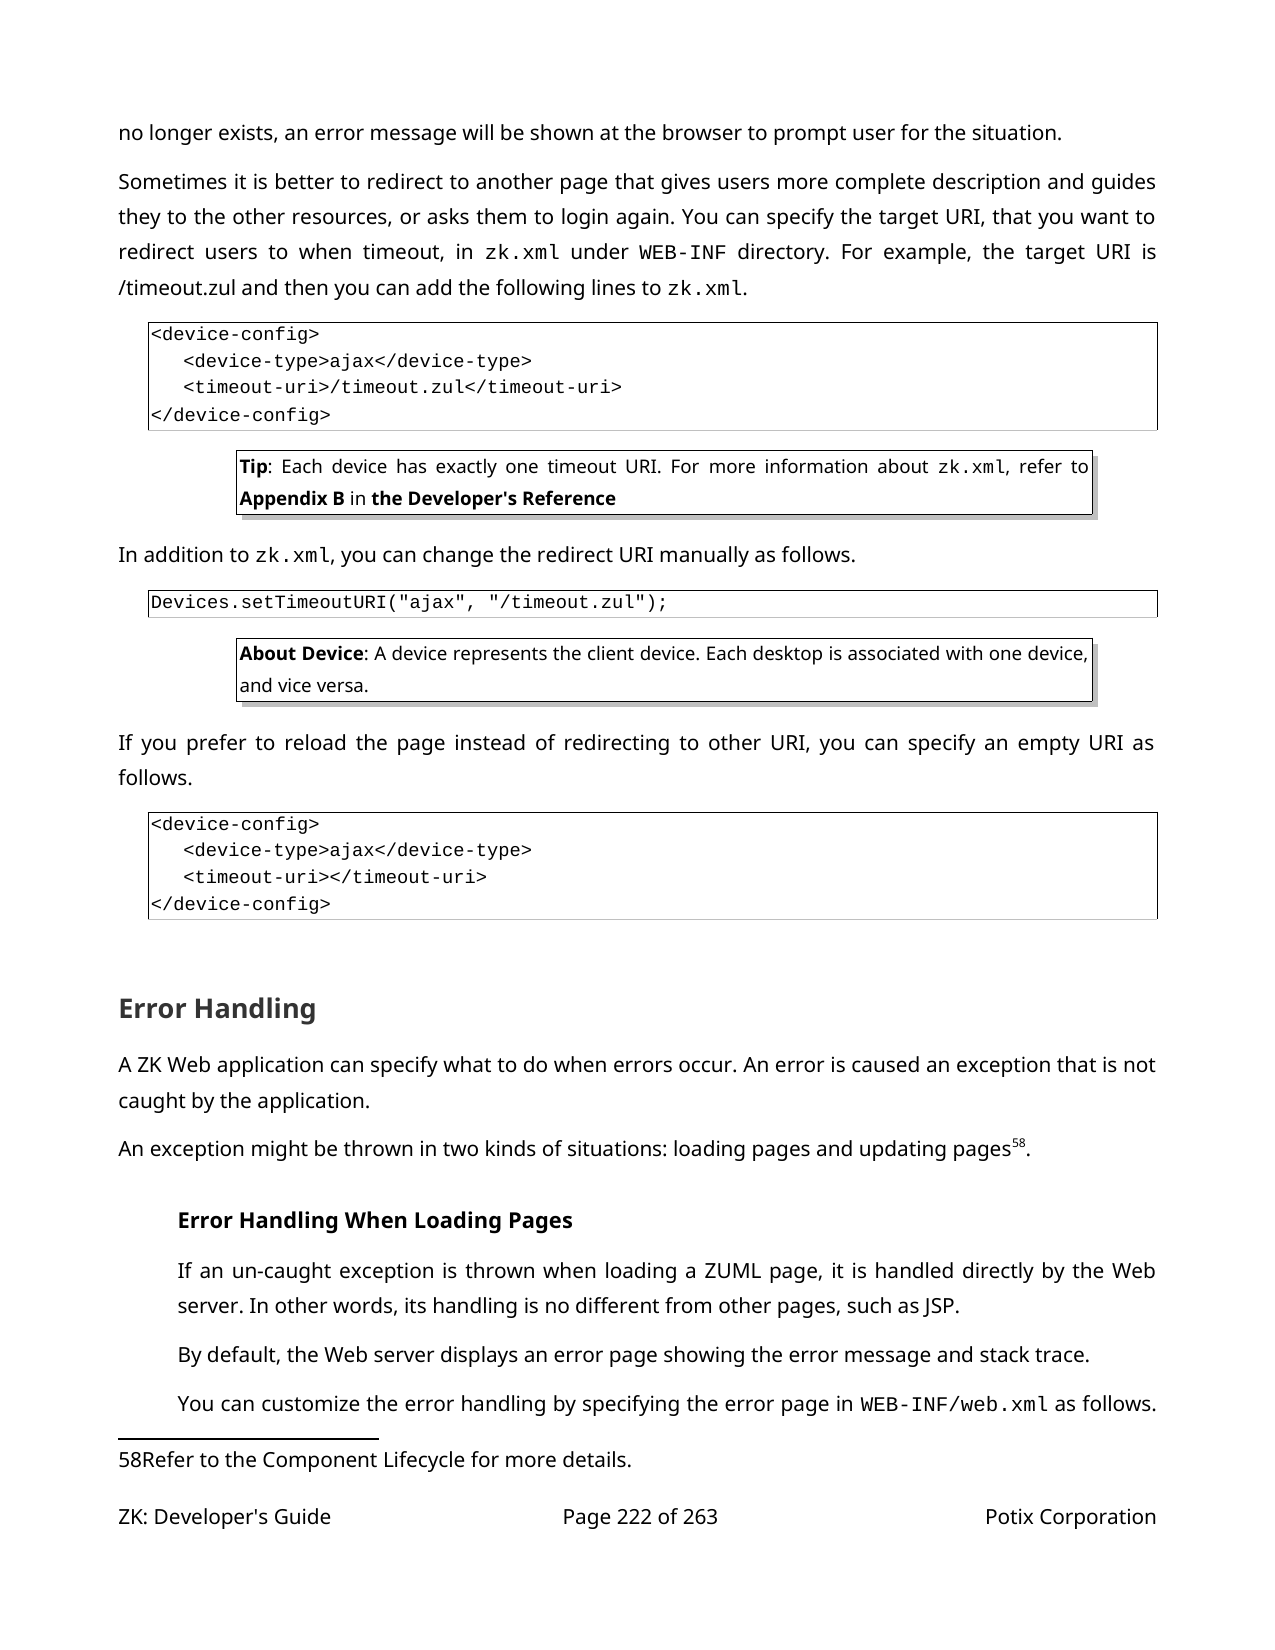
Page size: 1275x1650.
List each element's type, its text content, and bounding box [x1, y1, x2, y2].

text In addition to zk.xml, you can change the redirect URI manually as follows. [118, 541, 1157, 569]
text By default, the Web server displays an error page showing the error message and stack trace. [177, 1340, 1157, 1368]
text Devices.setTimeoutURI("ajax", "/timeout.zul"); [149, 591, 1157, 617]
text You can customize the error handling by specifying the error page in WEB-INF/web.xml as follows. [177, 1389, 1157, 1417]
text If you prefer to reload the page instead of redirecting to other URI, you can specify an empty URI as follows. [118, 728, 1157, 791]
text no longer exists, an error message will be shown at the browser to prompt user for the situation. [118, 118, 1157, 146]
text <device-config> <device-type>ajax</device-type> <timeout-uri></timeout-uri> [149, 813, 1157, 889]
text </device-config> [149, 402, 1157, 430]
text Sometimes it is better to redirect to another page that gives users more complete description and guides they to the other resources, or asks them to login again. You can specify the target URI, that you want to redirect users to when timeout, in zk.xml under WEB-INF directory. For example, the target URI is /timeout.zul and then you can add the following lines to zk.xml. [118, 167, 1157, 301]
text An exception might be thrown in two kinds of situations: loading pages and updating pages. [118, 1134, 1157, 1163]
subtitle Error Handling When Loading Pages [177, 1205, 1157, 1235]
text <device-config> <device-type>ajax</device-type> <timeout-uri>/timeout.zul</timeout-uri> [149, 323, 1157, 399]
subtitle Error Handling [118, 990, 1157, 1027]
text </device-config> [149, 892, 1157, 919]
text A ZK Web application can specify what to do when errors occur. An error is caused an exception that is not caught by the application. [118, 1051, 1157, 1114]
text Tip: Each device has exactly one timeout URI. For more information about zk.xml, refer to Appendix B in the Developer's Reference [237, 451, 1092, 514]
text If an un-caught exception is thrown when loading a ZUML page, it is handled directly by the Web server. In other words, its handling is no different from other pages, such as JSP. [177, 1256, 1157, 1319]
text Refer to the Component Lifecycle for more details. [118, 1445, 1157, 1473]
text About Device: A device represents the client device. Each desktop is associated with one device, and vice versa. [237, 639, 1092, 701]
